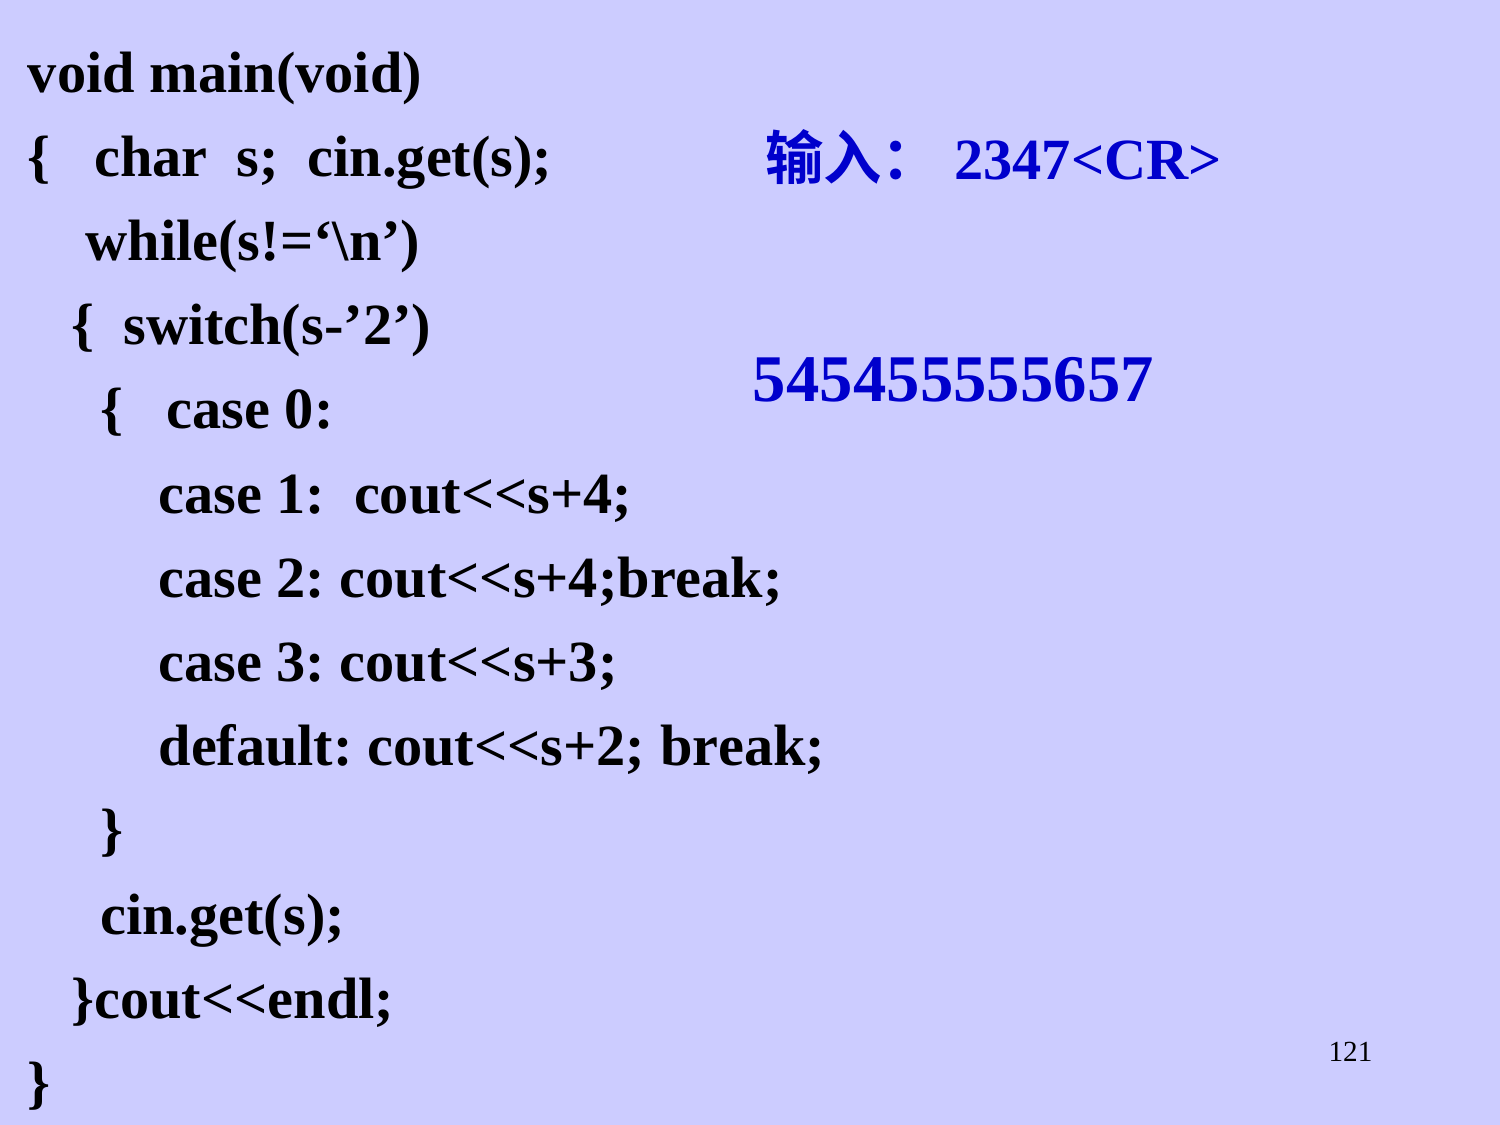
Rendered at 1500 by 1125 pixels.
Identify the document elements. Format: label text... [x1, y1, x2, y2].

text_box [1074, 1025, 1388, 1101]
text_box 545455555657 [749, 324, 1450, 417]
text_box 输入：2347<CR> [762, 112, 1338, 194]
text_box void main(void) { char s; cin.get(s); while(s!=‘\n’) { switch(s-’2’) { case 0: case 1: cout<<s+4; case 2: cout<<s+4;break; case 3: cout<<s+3; default: cout<<s+2; break; } cin.get(s); }cout<<endl; } [24, 24, 1013, 1117]
